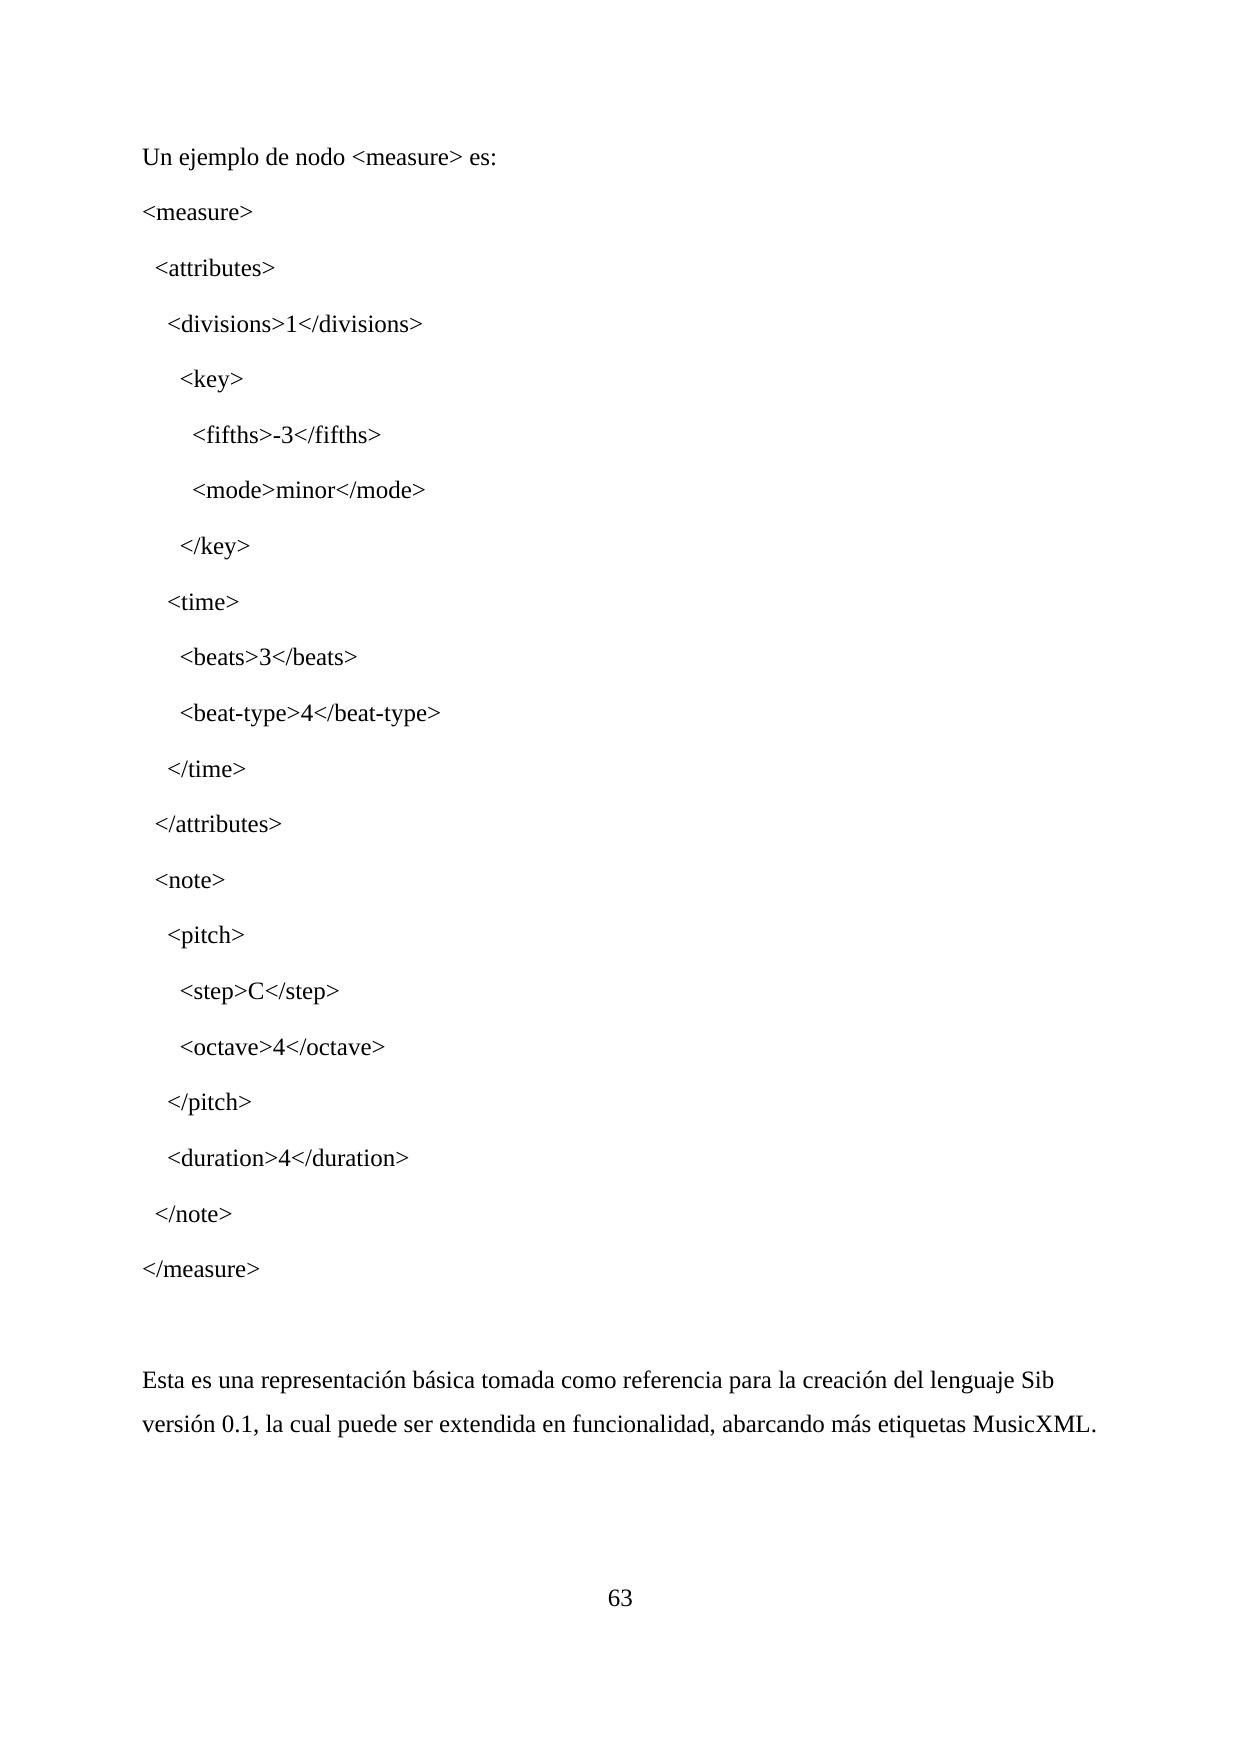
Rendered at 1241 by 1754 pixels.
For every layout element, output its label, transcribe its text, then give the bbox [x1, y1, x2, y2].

text </key> [142, 531, 1098, 560]
text <beats>3</beats> [142, 642, 1098, 671]
text <note> [142, 865, 1098, 894]
text </note> [142, 1199, 1098, 1227]
text <step>C</step> [142, 976, 1098, 1005]
text <key> [142, 364, 1098, 393]
text Esta es una representación básica tomada como referencia para la creación del lenguaje Sib versión 0.1, la cual puede ser extendida en funcionalidad, abarcando más etiquetas MusicXML. [142, 1366, 1098, 1437]
text <fifths>-3</fifths> [142, 420, 1098, 449]
text </measure> [142, 1254, 1098, 1283]
text <octave>4</octave> [142, 1032, 1098, 1061]
text </time> [142, 754, 1098, 782]
text <mode>minor</mode> [142, 476, 1098, 504]
text <measure> [142, 197, 1098, 226]
text </pitch> [142, 1087, 1098, 1116]
text <duration>4</duration> [142, 1143, 1098, 1172]
text Un ejemplo de nodo <measure> es: [142, 142, 1098, 171]
text </attributes> [142, 809, 1098, 838]
text <attributes> [142, 253, 1098, 282]
text <pitch> [142, 921, 1098, 949]
text <beat-type>4</beat-type> [142, 698, 1098, 727]
text <divisions>1</divisions> [142, 309, 1098, 337]
text <time> [142, 587, 1098, 616]
